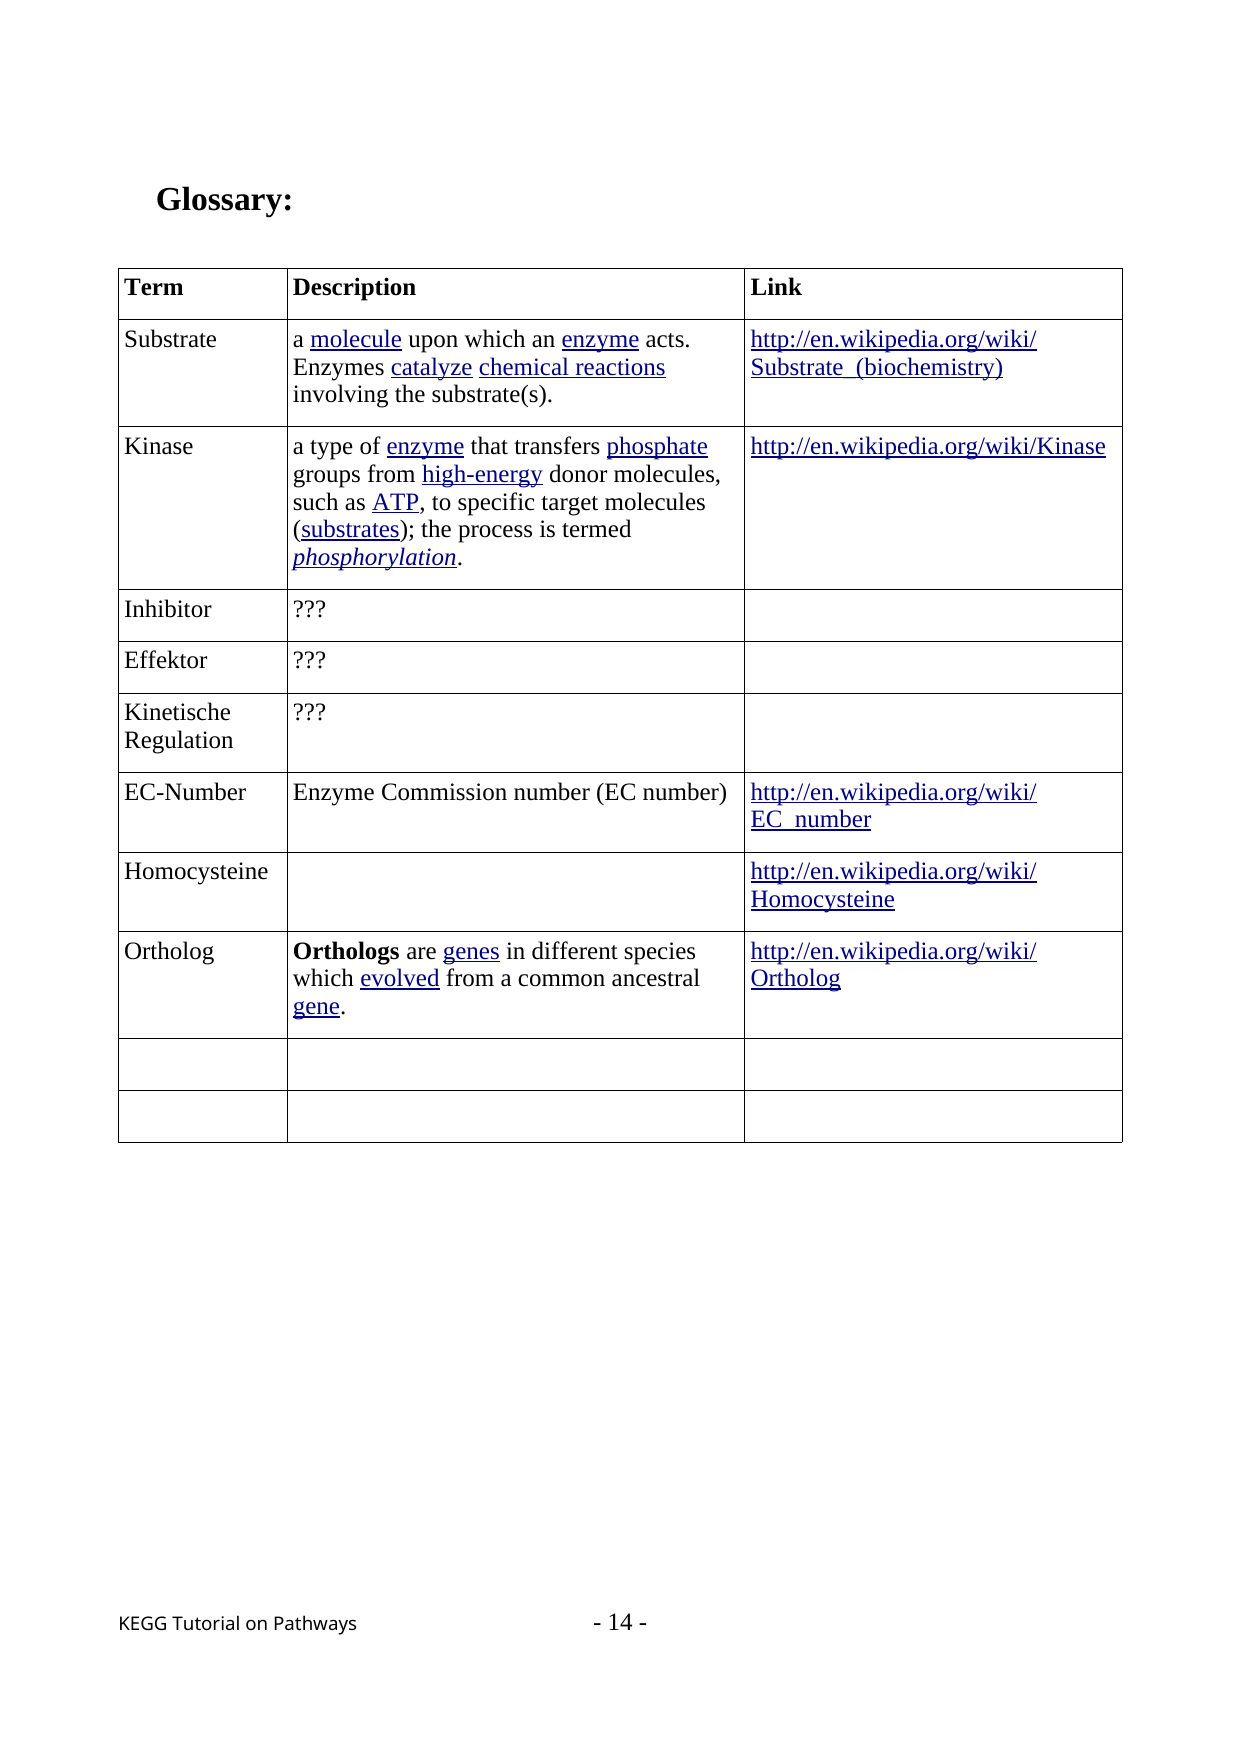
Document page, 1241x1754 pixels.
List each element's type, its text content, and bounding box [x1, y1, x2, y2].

table_cell http://en.wikipedia.org/wiki/Ortholog [745, 932, 1122, 1038]
table_cell EC-Number [119, 773, 287, 852]
table_cell http://en.wikipedia.org/wiki/Substrate_(biochemistry) [745, 320, 1122, 426]
table_cell http://en.wikipedia.org/wiki/Homocysteine [745, 853, 1122, 931]
table_cell [288, 853, 744, 931]
table_cell Ortholog [119, 932, 287, 1038]
table_cell [119, 1039, 287, 1090]
table_cell Orthologs are genes in different species which evolved from a common ancestral gene. [288, 932, 744, 1038]
table_cell [745, 642, 1122, 693]
table_cell a type of enzyme that transfers phosphate groups from high-energy donor molecules, such as ATP, to specific target molecules (substrates); the process is termed phosphorylation. [288, 427, 744, 589]
table_cell http://en.wikipedia.org/wiki/EC_number [745, 773, 1122, 852]
table_cell a molecule upon which an enzyme acts. Enzymes catalyze chemical reactions involving the substrate(s). [288, 320, 744, 426]
table_cell Effektor [119, 642, 287, 693]
table_cell Enzyme Commission number (EC number) [288, 773, 744, 852]
table_header Link [745, 269, 1122, 319]
table_cell Substrate [119, 320, 287, 426]
table_cell [745, 1039, 1122, 1090]
table_cell ??? [288, 642, 744, 693]
table_cell [288, 1091, 744, 1142]
table_cell Kinase [119, 427, 287, 589]
subtitle Glossary: [118, 143, 1122, 255]
table_cell [745, 590, 1122, 641]
table_cell ??? [288, 590, 744, 641]
table_cell [745, 694, 1122, 772]
table_header Term [119, 269, 287, 319]
table_header Description [288, 269, 744, 319]
table_cell ??? [288, 694, 744, 772]
table_cell Homocysteine [119, 853, 287, 931]
table_cell Inhibitor [119, 590, 287, 641]
table_cell Kinetische Regulation [119, 694, 287, 772]
table_cell [119, 1091, 287, 1142]
table_cell http://en.wikipedia.org/wiki/Kinase [745, 427, 1122, 589]
table_cell [745, 1091, 1122, 1142]
table_cell [288, 1039, 744, 1090]
